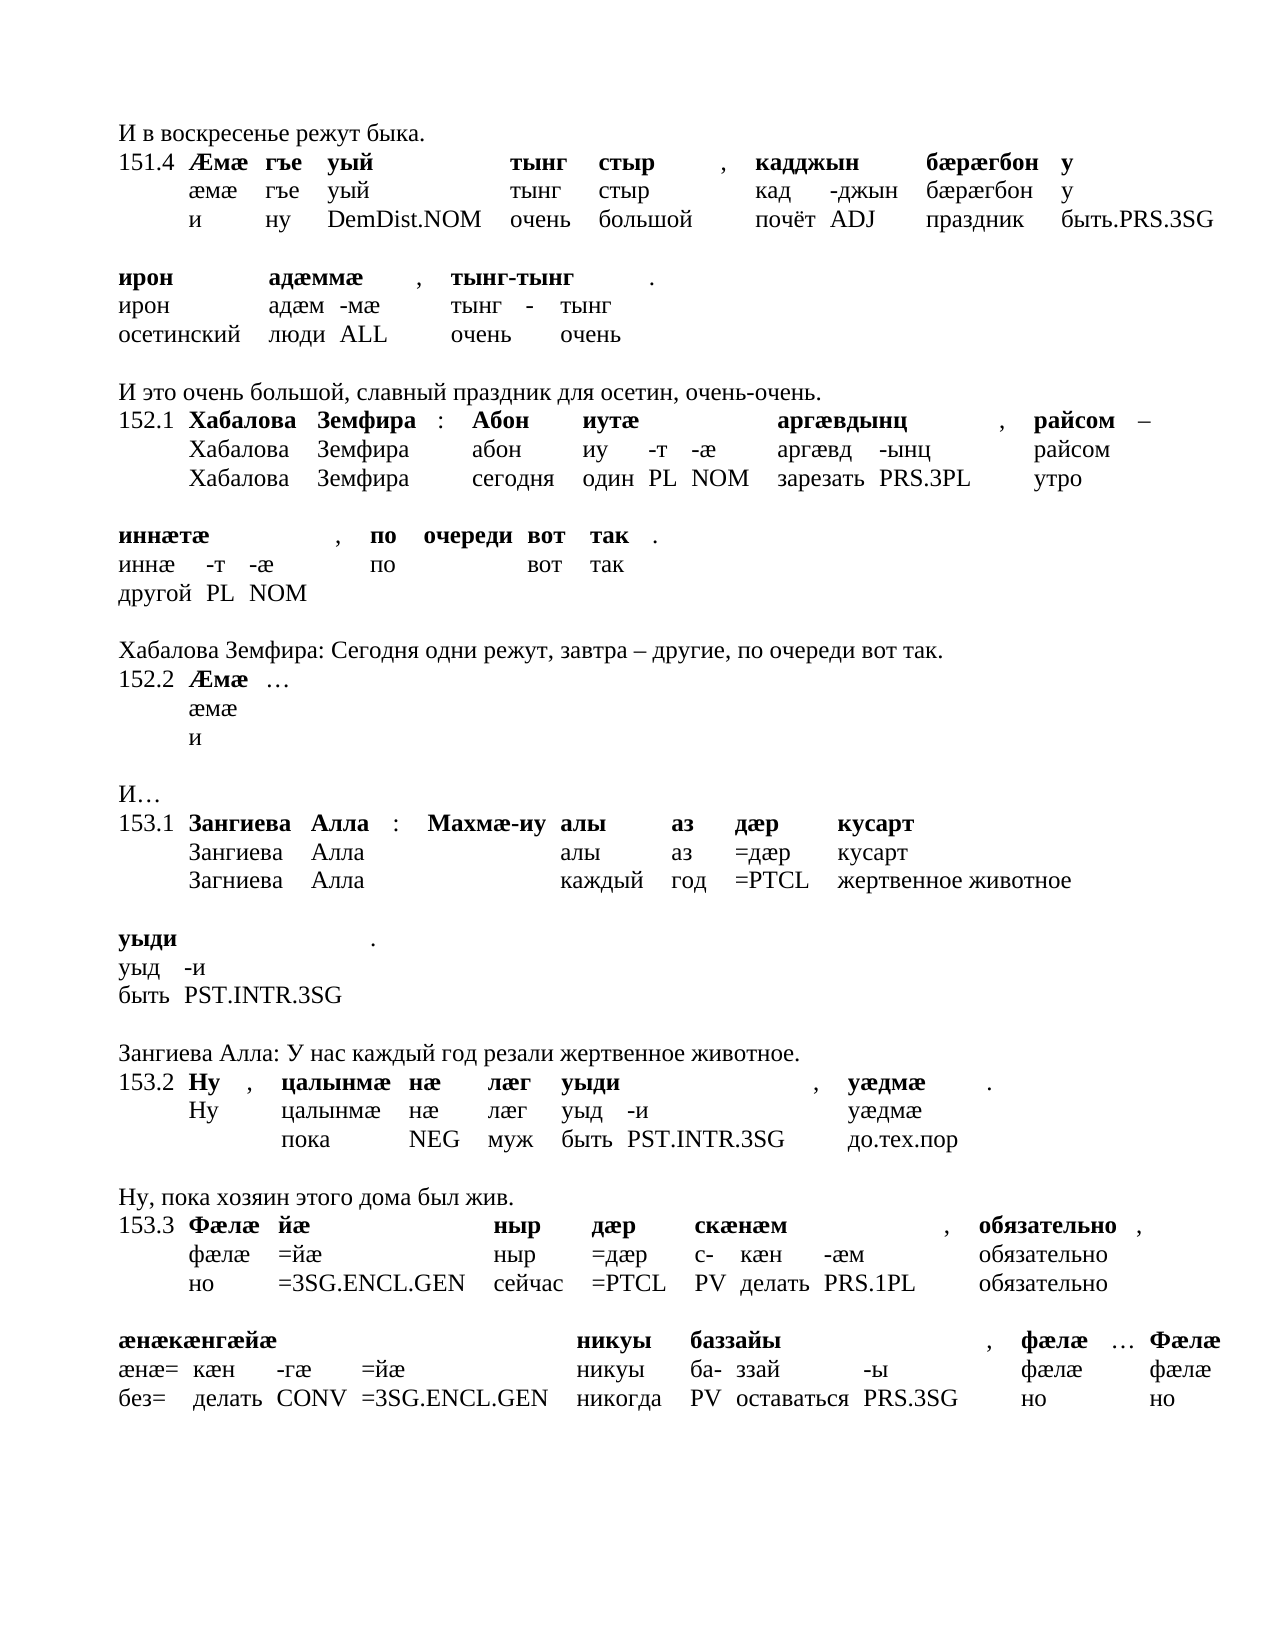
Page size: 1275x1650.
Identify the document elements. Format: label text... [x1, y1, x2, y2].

text у [1061, 147, 1228, 176]
text , [720, 147, 741, 176]
text нæ [409, 1067, 474, 1096]
text Алла [311, 837, 365, 866]
text фæлæ [188, 1239, 250, 1268]
text кæн [740, 1239, 810, 1268]
text . [370, 923, 391, 952]
text =3SG.ENCL.GEN [278, 1268, 466, 1297]
text . [986, 1067, 1007, 1096]
text Фæлæ [188, 1211, 264, 1239]
text æнæкæнгæйæ [118, 1326, 563, 1354]
text Ну [188, 1096, 219, 1124]
text -т [206, 549, 235, 578]
text бæрæгбон [926, 147, 1047, 176]
text – [1138, 406, 1159, 434]
text 153.3 [118, 1211, 174, 1239]
text PRS.3SG [863, 1383, 958, 1412]
text другой [118, 578, 192, 607]
text кусарт [837, 808, 1086, 837]
text аз [671, 808, 721, 837]
text , [944, 1211, 965, 1239]
text фæлæ [1149, 1354, 1211, 1383]
text NOM [691, 463, 749, 492]
text Земфира [317, 434, 409, 463]
text никуы [576, 1354, 662, 1383]
text -мæ [339, 291, 388, 319]
text фæлæ [1021, 1326, 1097, 1354]
text но [1149, 1383, 1211, 1412]
text люди [268, 319, 326, 348]
text PL [206, 578, 235, 607]
text один [582, 463, 634, 492]
text дæр [591, 1211, 681, 1239]
text ныр [493, 1239, 564, 1268]
text ну [265, 204, 299, 233]
text NEG [409, 1124, 460, 1153]
text =PTCL [734, 866, 810, 894]
text Абон [472, 406, 568, 434]
text ALL [339, 319, 388, 348]
text быть [118, 981, 170, 1009]
text никогда [576, 1383, 662, 1412]
text уыди [561, 1067, 799, 1096]
text -ынц [879, 434, 971, 463]
text делать [193, 1383, 263, 1412]
text Зангиева [188, 837, 283, 866]
text адæм [268, 291, 326, 319]
text . [649, 262, 670, 291]
text -и [627, 1096, 785, 1124]
text пока [281, 1124, 381, 1153]
text цалынмæ [281, 1096, 381, 1124]
text иу [582, 434, 634, 463]
text фæлæ [1021, 1354, 1083, 1383]
text вот [527, 521, 576, 549]
text до.тех.пор [848, 1124, 958, 1153]
text DemDist.NOM [327, 204, 482, 233]
text : [392, 808, 413, 837]
text быть.PRS.3SG [1061, 204, 1214, 233]
text PV [690, 1383, 722, 1412]
text Алла [311, 866, 365, 894]
text и [188, 204, 237, 233]
text иннæ [118, 549, 192, 578]
text -æм [824, 1239, 916, 1268]
text Алла [311, 808, 379, 837]
text PST.INTR.3SG [184, 981, 342, 1009]
text Ну, пока хозяин этого дома был жив. [118, 1182, 1249, 1211]
text очень [560, 319, 621, 348]
text тынг-тынг [451, 262, 635, 291]
text -джын [829, 176, 898, 204]
text ADJ [829, 204, 898, 233]
text Фæлæ [1149, 1326, 1225, 1354]
text кад [755, 176, 816, 204]
text сейчас [493, 1268, 564, 1297]
text -и [184, 952, 342, 981]
text 153.2 [118, 1067, 174, 1096]
text обязательно [978, 1268, 1108, 1297]
text æмæ [188, 176, 237, 204]
text , [416, 262, 437, 291]
text абон [472, 434, 554, 463]
text PRS.3PL [879, 463, 971, 492]
text тынг [510, 147, 584, 176]
text -т [648, 434, 677, 463]
text Хабалова [188, 406, 303, 434]
text , [335, 521, 356, 549]
text у [1061, 176, 1214, 204]
text дæр [734, 808, 824, 837]
text И в воскресенье режут быка. [118, 118, 1249, 147]
text муж [488, 1124, 533, 1153]
text с- [694, 1239, 726, 1268]
text æмæ [188, 693, 237, 722]
text тынг [451, 291, 512, 319]
text Зангиева [188, 808, 297, 837]
text Хабалова Земфира: Сегодня одни режут, завтра – другие, по очереди вот так. [118, 636, 1249, 664]
text Æмæ [188, 664, 251, 693]
text баззайы [690, 1326, 972, 1354]
text Хабалова [188, 463, 289, 492]
text очень [510, 204, 571, 233]
text лæг [488, 1096, 533, 1124]
text -æ [249, 549, 307, 578]
text -гæ [276, 1354, 347, 1383]
text =йæ [361, 1354, 549, 1383]
text -ы [863, 1354, 958, 1383]
text . [652, 521, 673, 549]
text Земфира [317, 463, 409, 492]
text , [999, 406, 1020, 434]
text иутæ [582, 406, 763, 434]
text нæ [409, 1096, 460, 1124]
text уый [327, 147, 496, 176]
text =дæр [734, 837, 810, 866]
text каждый [560, 866, 644, 894]
text Загниева [188, 866, 283, 894]
text NOM [249, 578, 307, 607]
text , [1136, 1211, 1157, 1239]
text алы [560, 808, 657, 837]
text по [370, 521, 409, 549]
text И… [118, 779, 1249, 808]
text иннæтæ [118, 521, 321, 549]
text Æмæ [188, 147, 251, 176]
text стыр [598, 147, 707, 176]
text гъе [265, 176, 299, 204]
text -æ [691, 434, 749, 463]
text и [188, 722, 237, 751]
text зарезать [777, 463, 865, 492]
text год [671, 866, 707, 894]
text кæн [193, 1354, 263, 1383]
text Земфира [317, 406, 423, 434]
text кадджын [755, 147, 912, 176]
text скæнæм [694, 1211, 930, 1239]
text =дæр [591, 1239, 667, 1268]
text CONV [276, 1383, 347, 1412]
text ныр [493, 1211, 578, 1239]
text по [370, 549, 396, 578]
text уæдмæ [848, 1096, 958, 1124]
text без= [118, 1383, 179, 1412]
text аз [671, 837, 707, 866]
text æнæ= [118, 1354, 179, 1383]
text стыр [598, 176, 693, 204]
text очень [451, 319, 512, 348]
text PL [648, 463, 677, 492]
text так [590, 521, 638, 549]
text уыд [561, 1096, 613, 1124]
text ззай [736, 1354, 849, 1383]
text 152.1 [118, 406, 174, 434]
text : [437, 406, 458, 434]
text большой [598, 204, 693, 233]
text , [986, 1326, 1007, 1354]
text вот [527, 549, 562, 578]
text тынг [510, 176, 571, 204]
text уыд [118, 952, 170, 981]
text бæрæгбон [926, 176, 1033, 204]
text аргæвдынц [777, 406, 985, 434]
text адæммæ [268, 262, 402, 291]
text лæг [488, 1067, 547, 1096]
text тынг [560, 291, 621, 319]
text ирон [118, 291, 241, 319]
text Ну [188, 1067, 233, 1096]
text уыди [118, 923, 356, 952]
text , [813, 1067, 834, 1096]
text PST.INTR.3SG [627, 1124, 785, 1153]
text цалынмæ [281, 1067, 395, 1096]
text Хабалова [188, 434, 289, 463]
text райсом [1034, 406, 1124, 434]
text алы [560, 837, 644, 866]
text уæдмæ [848, 1067, 972, 1096]
text Махмæ-иу [427, 808, 546, 837]
text ирон [118, 262, 254, 291]
text 151.4 [118, 147, 174, 176]
text … [1110, 1326, 1136, 1354]
text делать [740, 1268, 810, 1297]
text уый [327, 176, 482, 204]
text ба- [690, 1354, 722, 1383]
text =3SG.ENCL.GEN [361, 1383, 549, 1412]
text - [525, 291, 546, 319]
text райсом [1034, 434, 1110, 463]
text праздник [926, 204, 1033, 233]
text осетинский [118, 319, 241, 348]
text PRS.1PL [824, 1268, 916, 1297]
text очереди [423, 521, 513, 549]
text =PTCL [591, 1268, 667, 1297]
text обязательно [978, 1239, 1108, 1268]
text почёт [755, 204, 816, 233]
text Зангиева Алла: У нас каждый год резали жертвенное животное. [118, 1038, 1249, 1067]
text И это очень большой, славный праздник для осетин, очень-очень. [118, 377, 1249, 406]
text обязательно [978, 1211, 1122, 1239]
text жертвенное животное [837, 866, 1072, 894]
text аргæвд [777, 434, 865, 463]
text йæ [278, 1211, 479, 1239]
text но [1021, 1383, 1083, 1412]
text PV [694, 1268, 726, 1297]
text сегодня [472, 463, 554, 492]
text =йæ [278, 1239, 466, 1268]
text так [590, 549, 624, 578]
text … [265, 664, 290, 693]
text 152.2 [118, 664, 174, 693]
text никуы [576, 1326, 676, 1354]
text но [188, 1268, 250, 1297]
text гъе [265, 147, 313, 176]
text оставаться [736, 1383, 849, 1412]
text , [246, 1067, 267, 1096]
text кусарт [837, 837, 1072, 866]
text утро [1034, 463, 1110, 492]
text быть [561, 1124, 613, 1153]
text 153.1 [118, 808, 174, 837]
